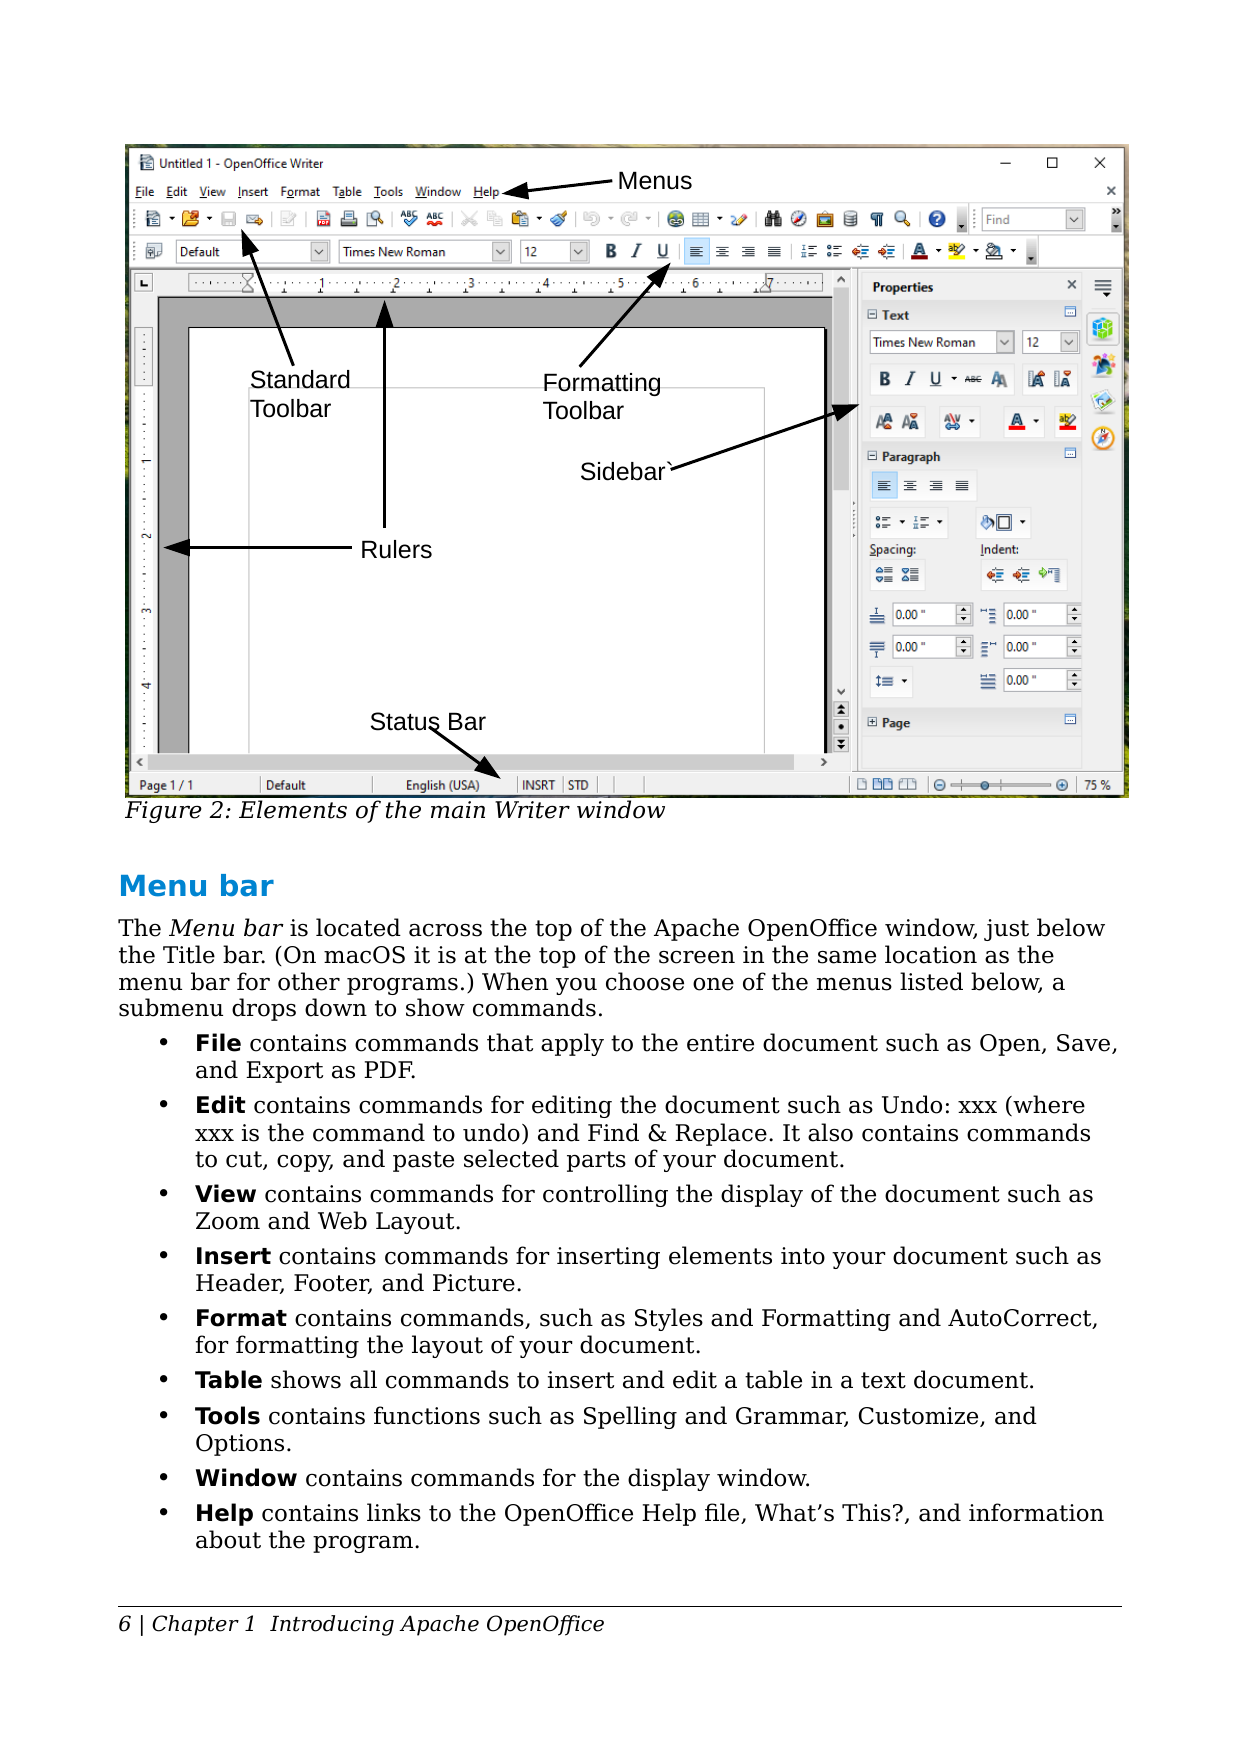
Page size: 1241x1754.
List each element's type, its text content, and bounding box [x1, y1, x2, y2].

list Insert contains commands for inserting elements into your document such as Header, Footer, and Picture. [156, 1241, 1122, 1297]
list Format contains commands, such as Styles and Formatting and AutoCorrect, for formatting the layout of your document. [156, 1303, 1122, 1359]
list The Menu bar is located across the top of the Apache OpenOffice window, just below the Title bar. (On macOS it is at the top of the screen in the same location as the menu bar for other programs.) When you choose one of the menus listed below, a submenu drops down to show commands. [118, 915, 1122, 1022]
subtitle Menu bar [118, 869, 1122, 903]
list Edit contains commands for editing the document such as Undo: xxx (where xxx is the command to undo) and Find & Replace. It also contains commands to cut, copy, and paste selected parts of your document. [156, 1091, 1122, 1173]
list View contains commands for controlling the display of the document such as Zoom and Web Layout. [156, 1179, 1122, 1235]
list Tools contains functions such as Spelling and Grammar, Customize, and Options. [156, 1401, 1122, 1457]
list Help contains links to the OpenOffice Help file, What’s This?, and information about the program. [156, 1498, 1122, 1554]
list Window contains commands for the display window. [156, 1463, 1122, 1492]
list File contains commands that apply to the entire document such as Open, Save, and Export as PDF. [156, 1028, 1122, 1084]
text Figure 2: Elements of the main Writer window [125, 798, 1115, 824]
list Table shows all commands to insert and edit a table in a text document. [156, 1366, 1122, 1395]
picture [125, 144, 1129, 798]
